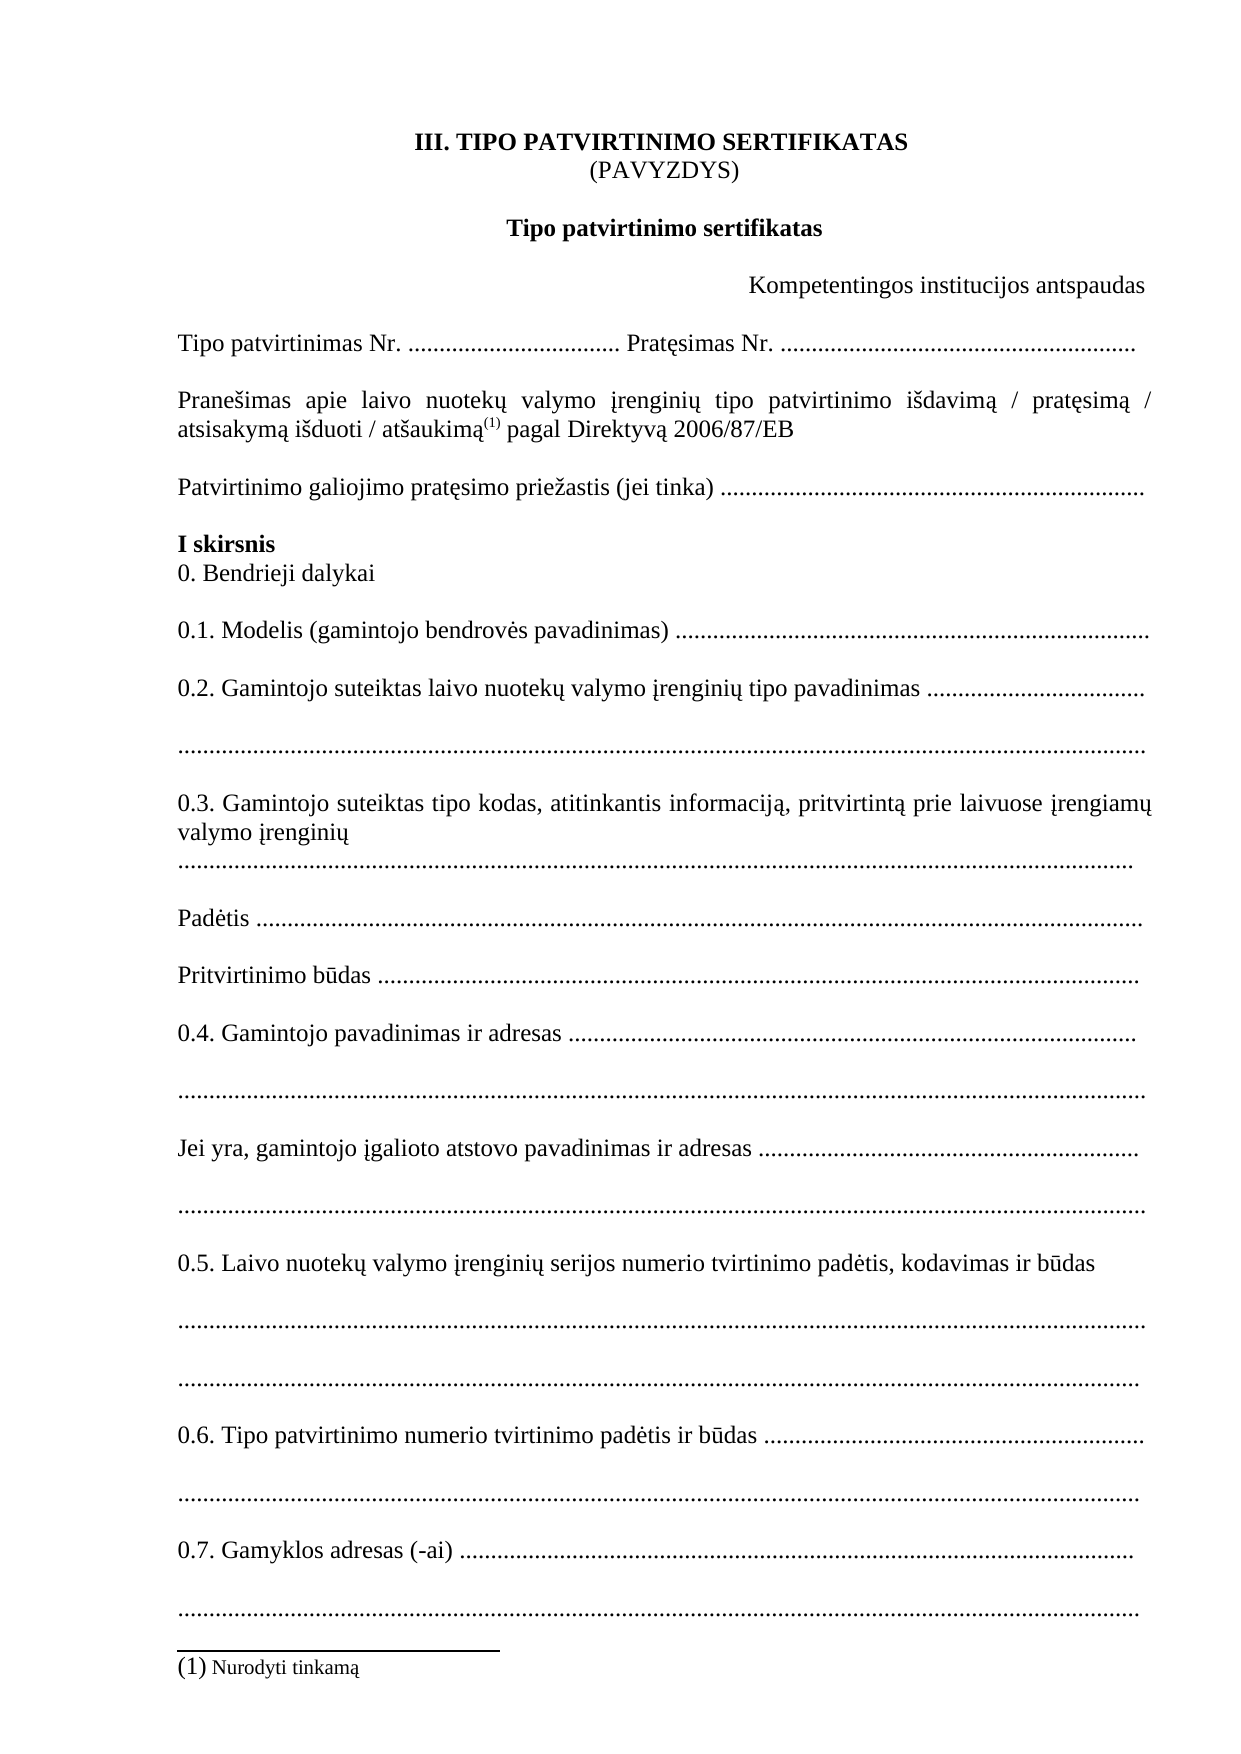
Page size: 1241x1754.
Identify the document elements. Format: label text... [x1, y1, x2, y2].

text 0.1. Modelis (gamintojo bendrovės pavadinimas) ............................................................................ [177, 615, 1152, 644]
text .......................................................................................................................................................... [177, 1478, 1152, 1507]
text III. TIPO PATVIRTINIMO SERTIFIKATAS [177, 127, 1152, 155]
text 0.5. Laivo nuotekų valymo įrenginių serijos numerio tvirtinimo padėtis, kodavimas ir būdas [177, 1248, 1152, 1277]
text I skirsnis [177, 529, 1152, 558]
text Nurodyti tinkamą [177, 1651, 1152, 1680]
text 0.2. Gamintojo suteiktas laivo nuotekų valymo įrenginių tipo pavadinimas ................................... [177, 673, 1152, 702]
text ........................................................................................................................................................... [177, 1190, 1152, 1219]
text Patvirtinimo galiojimo pratęsimo priežastis (jei tinka) .................................................................... [177, 472, 1152, 500]
text Kompetentingos institucijos antspaudas [177, 270, 1152, 299]
text Tipo patvirtinimo sertifikatas [177, 213, 1152, 242]
text ......................................................................................................................................................... [177, 845, 1152, 874]
text .......................................................................................................................................................... [177, 1593, 1152, 1622]
text 0.4. Gamintojo pavadinimas ir adresas ........................................................................................... [177, 1018, 1152, 1047]
text Jei yra, gamintojo įgalioto atstovo pavadinimas ir adresas ............................................................. [177, 1133, 1152, 1162]
text ........................................................................................................................................................... [177, 1075, 1152, 1104]
text Padėtis .............................................................................................................................................. [177, 903, 1152, 932]
text (PAVYZDYS) [177, 155, 1152, 184]
text 0.7. Gamyklos adresas (-ai) ............................................................................................................ [177, 1535, 1152, 1564]
text ........................................................................................................................................................... [177, 730, 1152, 759]
text 0. Bendrieji dalykai [177, 558, 1152, 587]
text 0.6. Tipo patvirtinimo numerio tvirtinimo padėtis ir būdas ............................................................. [177, 1420, 1152, 1449]
text Pritvirtinimo būdas .......................................................................................................................... [177, 960, 1152, 989]
text .......................................................................................................................................................... [177, 1363, 1152, 1392]
text Pranešimas apie laivo nuotekų valymo įrenginių tipo patvirtinimo išdavimą / pratęsimą / atsisakymą išduoti / atšaukimą pagal Direktyvą 2006/87/EB [177, 385, 1152, 443]
text ........................................................................................................................................................... [177, 1305, 1152, 1334]
text Tipo patvirtinimas Nr. .................................. Pratęsimas Nr. ......................................................... [177, 328, 1152, 357]
text 0.3. Gamintojo suteiktas tipo kodas, atitinkantis informaciją, pritvirtintą prie laivuose įrengiamų valymo įrenginių [177, 788, 1152, 845]
